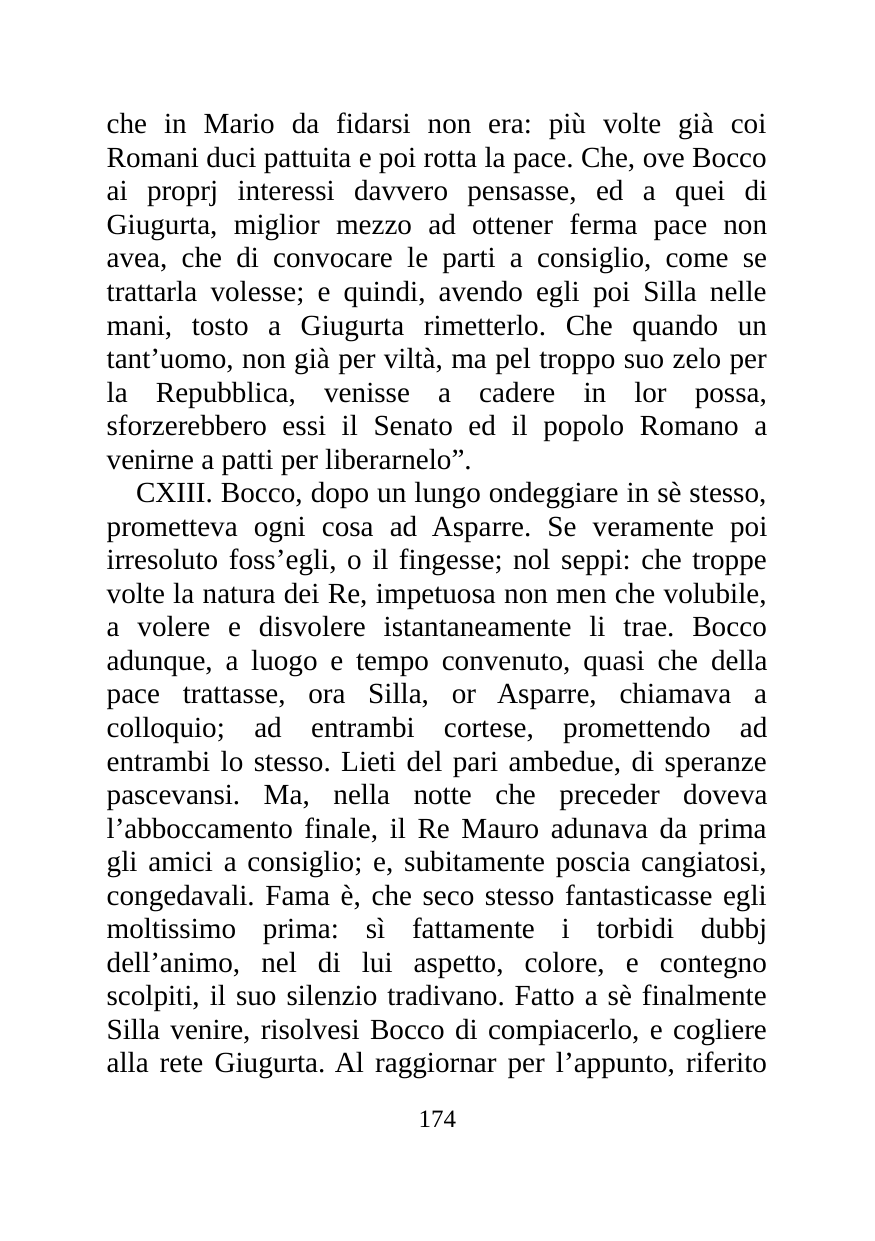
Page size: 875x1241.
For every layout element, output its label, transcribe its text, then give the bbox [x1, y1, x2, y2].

text CXIII. Bocco, dopo un lungo ondeggiare in sè stesso, prometteva ogni cosa ad Asparre. Se veramente poi irresoluto foss’egli, o il fingesse; nol seppi: che troppe volte la natura dei Re, impetuosa non men che volubile, a volere e disvolere istantaneamente li trae. Bocco adunque, a luogo e tempo convenuto, quasi che della pace trattasse, ora Silla, or Asparre, chiamava a colloquio; ad entrambi cortese, promettendo ad entrambi lo stesso. Lieti del pari ambedue, di speranze pascevansi. Ma, nella notte che preceder doveva l’abboccamento finale, il Re Mauro adunava da prima gli amici a consiglio; e, subitamente poscia cangiatosi, congedavali. Fama è, che seco stesso fantasticasse egli moltissimo prima: sì fattamente i torbidi dubbj dell’animo, nel di lui aspetto, colore, e contegno scolpiti, il suo silenzio tradivano. Fatto a sè finalmente Silla venire, risolvesi Bocco di compiacerlo, e cogliere alla rete Giugurta. Al raggiornar per l’appunto, riferito [106, 475, 768, 1079]
text che in Mario da fidarsi non era: più volte già coi Romani duci pattuita e poi rotta la pace. Che, ove Bocco ai proprj interessi davvero pensasse, ed a quei di Giugurta, miglior mezzo ad ottener ferma pace non avea, che di convocare le parti a consiglio, come se trattarla volesse; e quindi, avendo egli poi Silla nelle mani, tosto a Giugurta rimetterlo. Che quando un tant’uomo, non già per viltà, ma pel troppo suo zelo per la Repubblica, venisse a cadere in lor possa, sforzerebbero essi il Senato ed il popolo Romano a venirne a patti per liberarnelo”. [106, 106, 768, 475]
